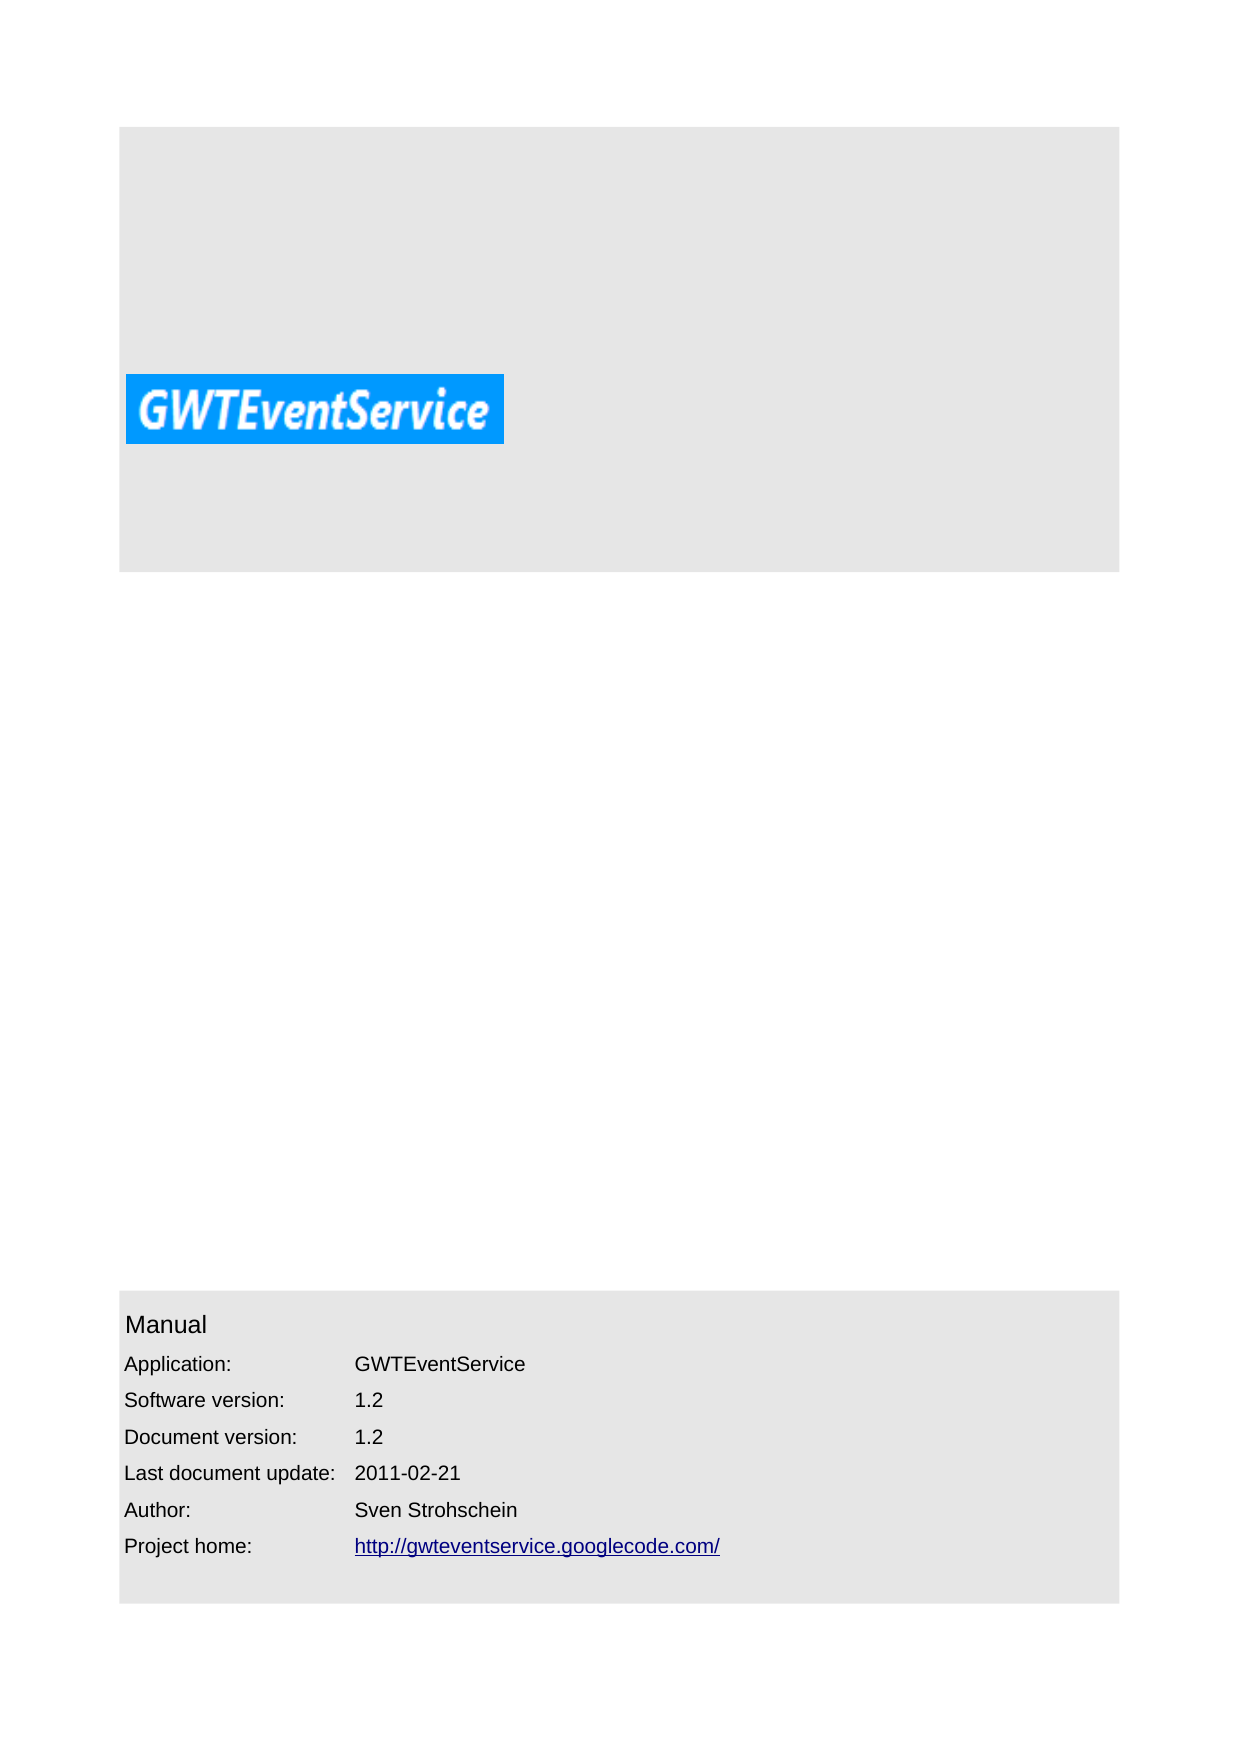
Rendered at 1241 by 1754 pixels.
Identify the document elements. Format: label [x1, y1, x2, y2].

picture [126, 374, 504, 444]
